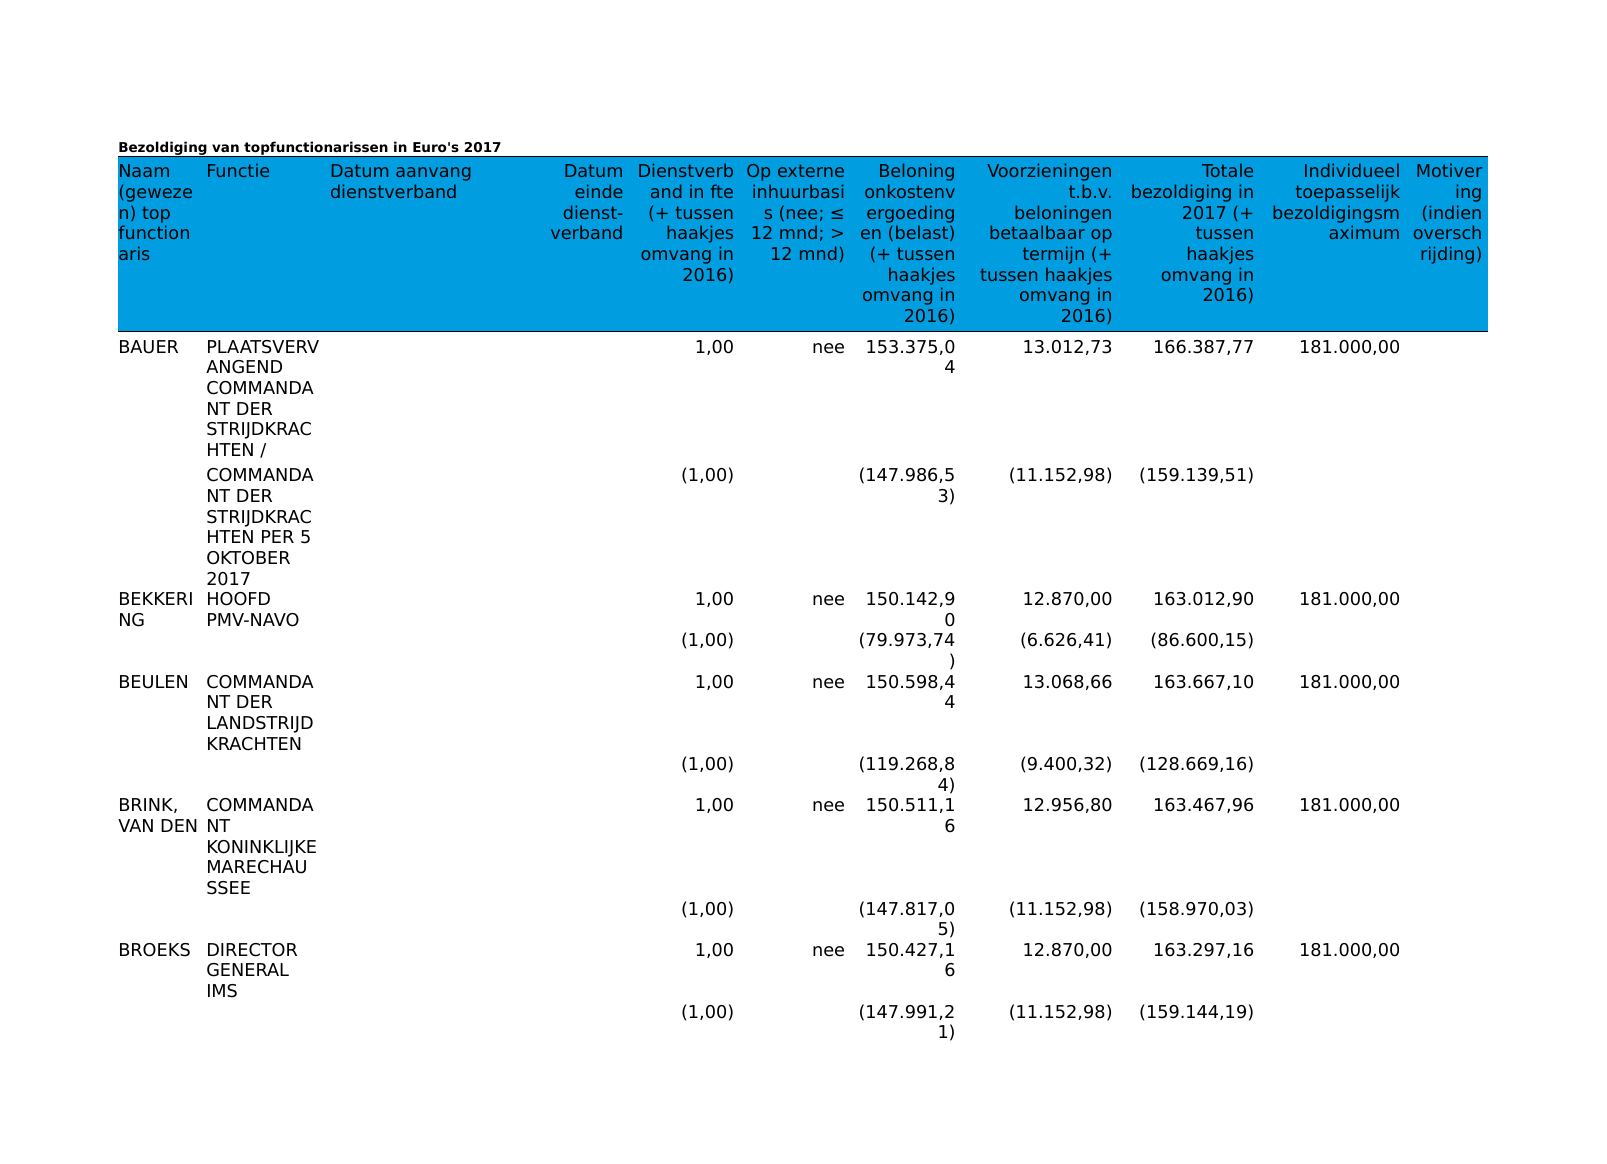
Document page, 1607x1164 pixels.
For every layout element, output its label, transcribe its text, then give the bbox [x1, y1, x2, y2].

table_cell (6.626,41) [961, 630, 1118, 672]
table_cell (1,00) [629, 899, 740, 940]
table_cell [1260, 630, 1406, 672]
table_cell (158.970,03) [1118, 899, 1260, 940]
table_cell [519, 899, 629, 940]
table_cell [1260, 754, 1406, 795]
table_cell [519, 589, 629, 630]
table_cell 181.000,00 [1260, 589, 1406, 630]
table_cell 1,00 [629, 332, 740, 461]
table_cell DIRECTOR GENERAL IMS [200, 940, 324, 1002]
table_cell [118, 630, 200, 672]
table_cell 163.297,16 [1118, 940, 1260, 1002]
table_cell (9.400,32) [961, 754, 1118, 795]
table_cell (159.139,51) [1118, 461, 1260, 589]
table_cell 150.598,44 [851, 672, 961, 754]
table_cell [324, 332, 519, 461]
table_cell (1,00) [629, 630, 740, 672]
table_cell 1,00 [629, 589, 740, 630]
table_cell Voorzieningen t.b.v. beloningen betaalbaar op termijn (+ tussen haakjes omvang in 2016) [961, 157, 1118, 331]
table_cell (11.152,98) [961, 899, 1118, 940]
table_cell [519, 940, 629, 1002]
table_cell [519, 630, 629, 672]
table_cell [1406, 589, 1488, 672]
table_cell 13.068,66 [961, 672, 1118, 754]
table_cell nee [740, 672, 851, 754]
table_cell nee [740, 940, 851, 1002]
table_cell (11.152,98) [961, 461, 1118, 589]
table_cell 1,00 [629, 795, 740, 898]
table_cell [519, 461, 629, 589]
table_cell Datum einde dienst- verband [519, 157, 629, 331]
table_cell [1260, 461, 1406, 589]
table_cell [324, 1002, 519, 1043]
table_cell Totale bezoldiging in 2017 (+ tussen haakjes omvang in 2016) [1118, 157, 1260, 331]
table_header Bezoldiging van topfunctionarissen in Euro's 2017 [118, 140, 1488, 156]
table_cell [1260, 899, 1406, 940]
table_cell nee [740, 589, 851, 630]
table_cell [1406, 795, 1488, 940]
table_cell Dienstverband in fte (+ tussen haakjes omvang in 2016) [629, 157, 740, 331]
table_cell [519, 672, 629, 754]
table_cell [1406, 940, 1488, 1043]
table_cell BEULEN [118, 672, 200, 754]
table_cell BAUER [118, 332, 200, 461]
table_cell [1406, 332, 1488, 589]
table_cell [118, 461, 200, 589]
table_cell 1,00 [629, 672, 740, 754]
table_cell [519, 754, 629, 795]
table_cell [519, 332, 629, 461]
table_cell (79.973,74) [851, 630, 961, 672]
table_cell [324, 589, 519, 630]
table_cell [118, 1002, 200, 1043]
table_cell [200, 754, 324, 795]
table_cell COMMANDANT DER LANDSTRIJDKRACHTEN [200, 672, 324, 754]
table_cell Functie [200, 157, 324, 331]
table_cell BROEKS [118, 940, 200, 1002]
table_cell Beloning onkostenvergoedingen (belast) (+ tussen haakjes omvang in 2016) [851, 157, 961, 331]
table_cell [519, 1002, 629, 1043]
table_cell (1,00) [629, 1002, 740, 1043]
table_cell 181.000,00 [1260, 795, 1406, 898]
table_cell (11.152,98) [961, 1002, 1118, 1043]
table_cell [324, 672, 519, 754]
table_cell Motivering (indien overschrijding) [1406, 157, 1488, 331]
table_cell [740, 899, 851, 940]
table_cell [324, 940, 519, 1002]
table_cell 150.511,16 [851, 795, 961, 898]
table_cell Individueel toepasselijk bezoldigingsmaximum [1260, 157, 1406, 331]
table_cell BEKKERING [118, 589, 200, 630]
table_cell COMMANDANT DER STRIJDKRACHTEN PER 5 OKTOBER 2017 [200, 461, 324, 589]
table_cell (86.600,15) [1118, 630, 1260, 672]
table_cell (1,00) [629, 461, 740, 589]
table_cell (159.144,19) [1118, 1002, 1260, 1043]
table_cell [324, 461, 519, 589]
table_cell 166.387,77 [1118, 332, 1260, 461]
table_cell [324, 795, 519, 898]
table_cell 181.000,00 [1260, 672, 1406, 754]
table_cell [740, 754, 851, 795]
table_cell (147.991,21) [851, 1002, 961, 1043]
table_cell 163.667,10 [1118, 672, 1260, 754]
table_cell [200, 1002, 324, 1043]
table_cell [519, 795, 629, 898]
table_cell nee [740, 795, 851, 898]
table_cell 153.375,04 [851, 332, 961, 461]
table_cell nee [740, 332, 851, 461]
table_cell COMMANDANT KONINKLIJKE MARECHAUSSEE [200, 795, 324, 898]
table_cell [324, 899, 519, 940]
table_cell [740, 1002, 851, 1043]
table_cell HOOFD PMV-NAVO [200, 589, 324, 630]
table_cell 12.956,80 [961, 795, 1118, 898]
table_cell 12.870,00 [961, 940, 1118, 1002]
table_cell 163.467,96 [1118, 795, 1260, 898]
table_cell [740, 630, 851, 672]
table_cell 181.000,00 [1260, 332, 1406, 461]
table_cell 163.012,90 [1118, 589, 1260, 630]
table_cell (147.817,05) [851, 899, 961, 940]
table_cell Datum aanvang dienstverband [324, 157, 519, 331]
table_cell Naam (gewezen) top functionaris [118, 157, 200, 331]
table_cell Op externe inhuurbasis (nee; ≤ 12 mnd; > 12 mnd) [740, 157, 851, 331]
table_cell [324, 754, 519, 795]
table_cell [1260, 1002, 1406, 1043]
table_cell (119.268,84) [851, 754, 961, 795]
table_cell [1406, 672, 1488, 795]
table_cell 1,00 [629, 940, 740, 1002]
table_cell [200, 899, 324, 940]
table_cell [324, 630, 519, 672]
table_cell (128.669,16) [1118, 754, 1260, 795]
table_cell PLAATSVERVANGEND COMMANDANT DER STRIJDKRACHTEN / [200, 332, 324, 461]
table_cell (1,00) [629, 754, 740, 795]
table_cell 13.012,73 [961, 332, 1118, 461]
table_cell 12.870,00 [961, 589, 1118, 630]
table_cell 181.000,00 [1260, 940, 1406, 1002]
table_cell [740, 461, 851, 589]
table_cell (147.986,53) [851, 461, 961, 589]
table_cell 150.427,16 [851, 940, 961, 1002]
table_cell [118, 754, 200, 795]
table_cell 150.142,90 [851, 589, 961, 630]
table_cell [200, 630, 324, 672]
table_cell BRINK, VAN DEN [118, 795, 200, 898]
table_cell [118, 899, 200, 940]
